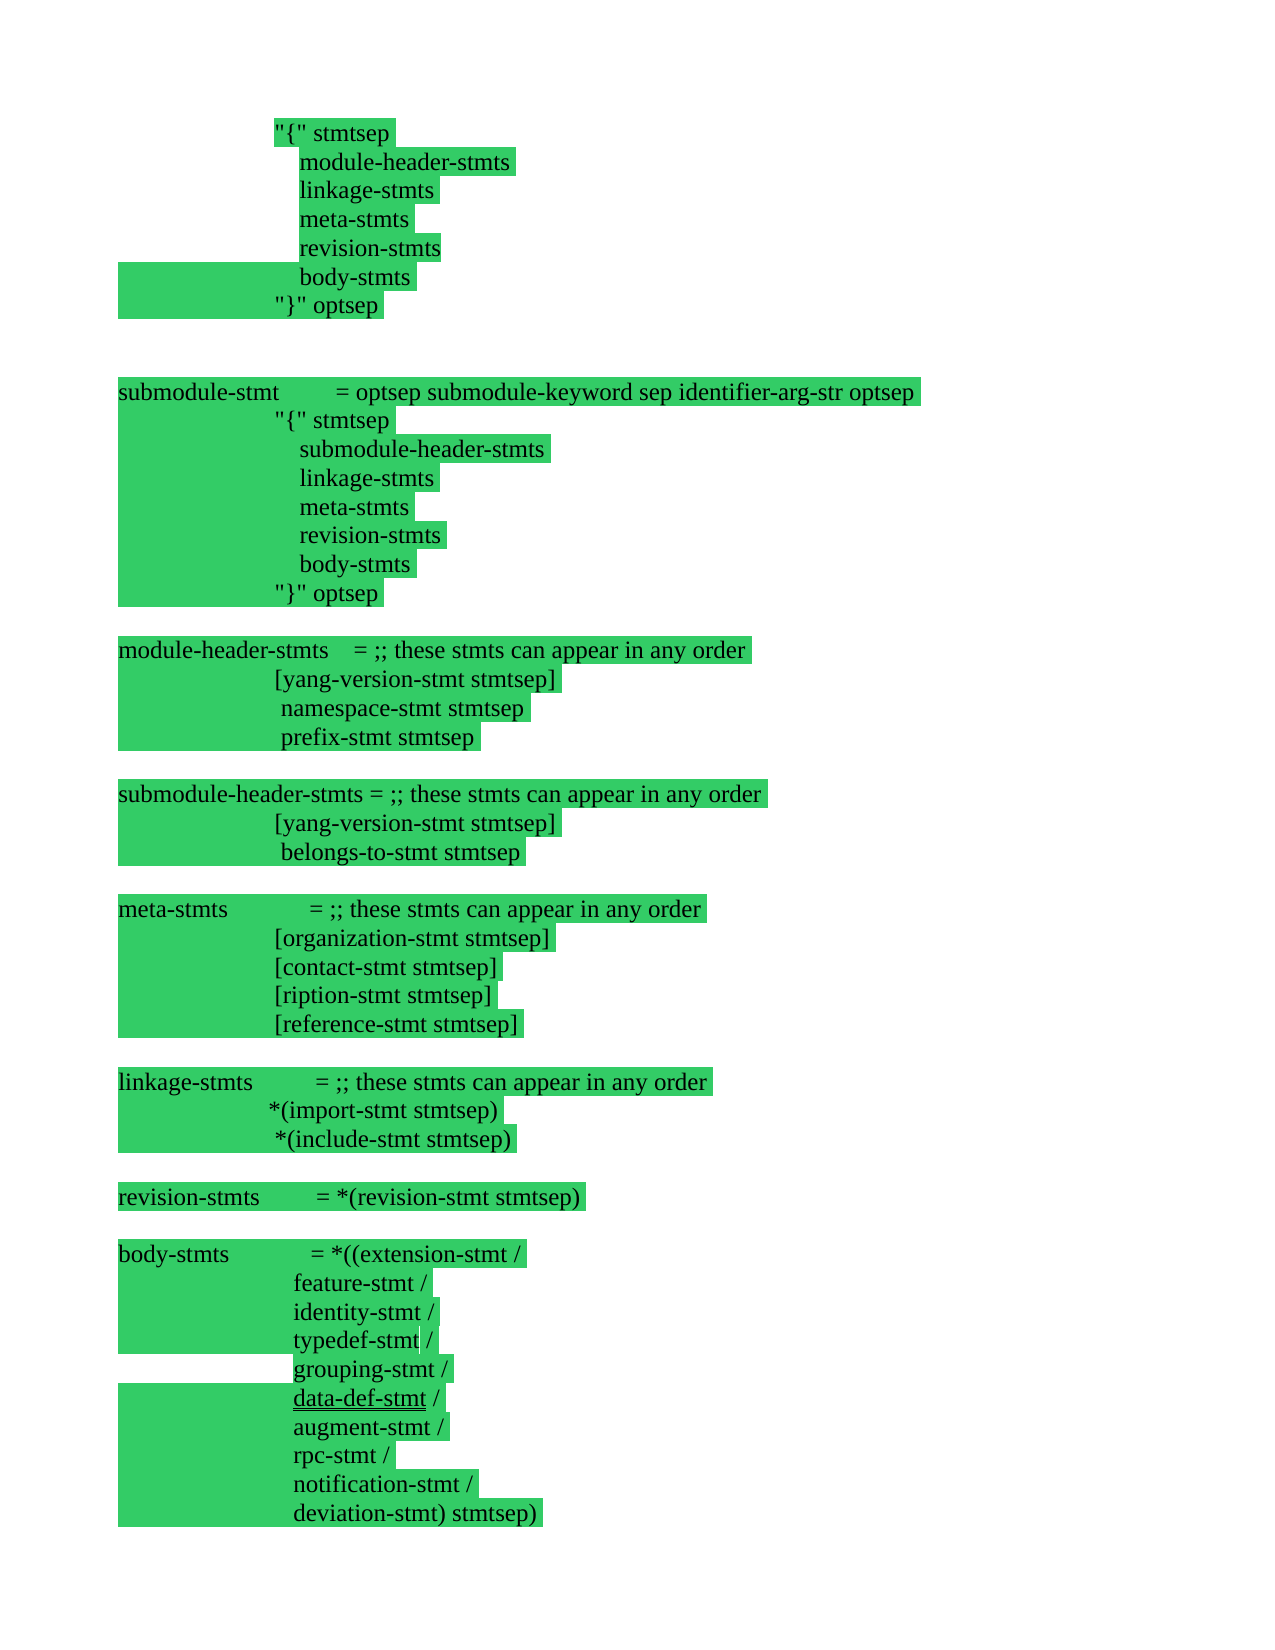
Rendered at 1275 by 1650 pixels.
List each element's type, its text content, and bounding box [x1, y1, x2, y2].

text body-stmts [118, 262, 1157, 291]
text [contact-stmt stmtsep] [118, 952, 1157, 981]
text module-header-stmts = ;; these stmts can appear in any order [118, 636, 1157, 664]
text grouping-stmt / [118, 1354, 1157, 1383]
text linkage-stmts [118, 176, 1157, 204]
text linkage-stmts [118, 463, 1157, 492]
text [ription-stmt stmtsep] [118, 981, 1157, 1009]
text *(import-stmt stmtsep) [118, 1096, 1157, 1124]
text deviation-stmt) stmtsep) [118, 1498, 1157, 1527]
text meta-stmts = ;; these stmts can appear in any order [118, 894, 1157, 923]
text namespace-stmt stmtsep [118, 693, 1157, 722]
text data-def-stmt / [118, 1383, 1157, 1412]
text body-stmts [118, 549, 1157, 578]
text [organization-stmt stmtsep] [118, 923, 1157, 952]
text belongs-to-stmt stmtsep [118, 837, 1157, 866]
text identity-stmt / [118, 1297, 1157, 1326]
text [yang-version-stmt stmtsep] [118, 664, 1157, 693]
text [yang-version-stmt stmtsep] [118, 808, 1157, 837]
text revision-stmts = *(revision-stmt stmtsep) [118, 1182, 1157, 1211]
text typedef-stmt / [118, 1326, 1157, 1354]
text body-stmts = *((extension-stmt / [118, 1239, 1157, 1268]
text meta-stmts [118, 492, 1157, 521]
text "}" optsep [118, 578, 1157, 607]
text submodule-stmt = optsep submodule-keyword sep identifier-arg-str optsep [118, 377, 1157, 406]
text [reference-stmt stmtsep] [118, 1009, 1157, 1038]
text prefix-stmt stmtsep [118, 722, 1157, 751]
text rpc-stmt / [118, 1441, 1157, 1469]
text *(include-stmt stmtsep) [118, 1124, 1157, 1153]
text augment-stmt / [118, 1412, 1157, 1441]
text "}" optsep [118, 291, 1157, 319]
text revision-stmts [118, 521, 1157, 549]
text revision-stmts [118, 233, 1157, 262]
text linkage-stmts = ;; these stmts can appear in any order [118, 1067, 1157, 1096]
text "{" stmtsep [118, 406, 1157, 434]
text submodule-header-stmts [118, 434, 1157, 463]
text submodule-header-stmts = ;; these stmts can appear in any order [118, 779, 1157, 808]
text module-header-stmts [118, 147, 1157, 176]
text feature-stmt / [118, 1268, 1157, 1297]
text meta-stmts [118, 204, 1157, 233]
text notification-stmt / [118, 1469, 1157, 1498]
text "{" stmtsep [118, 118, 1157, 147]
